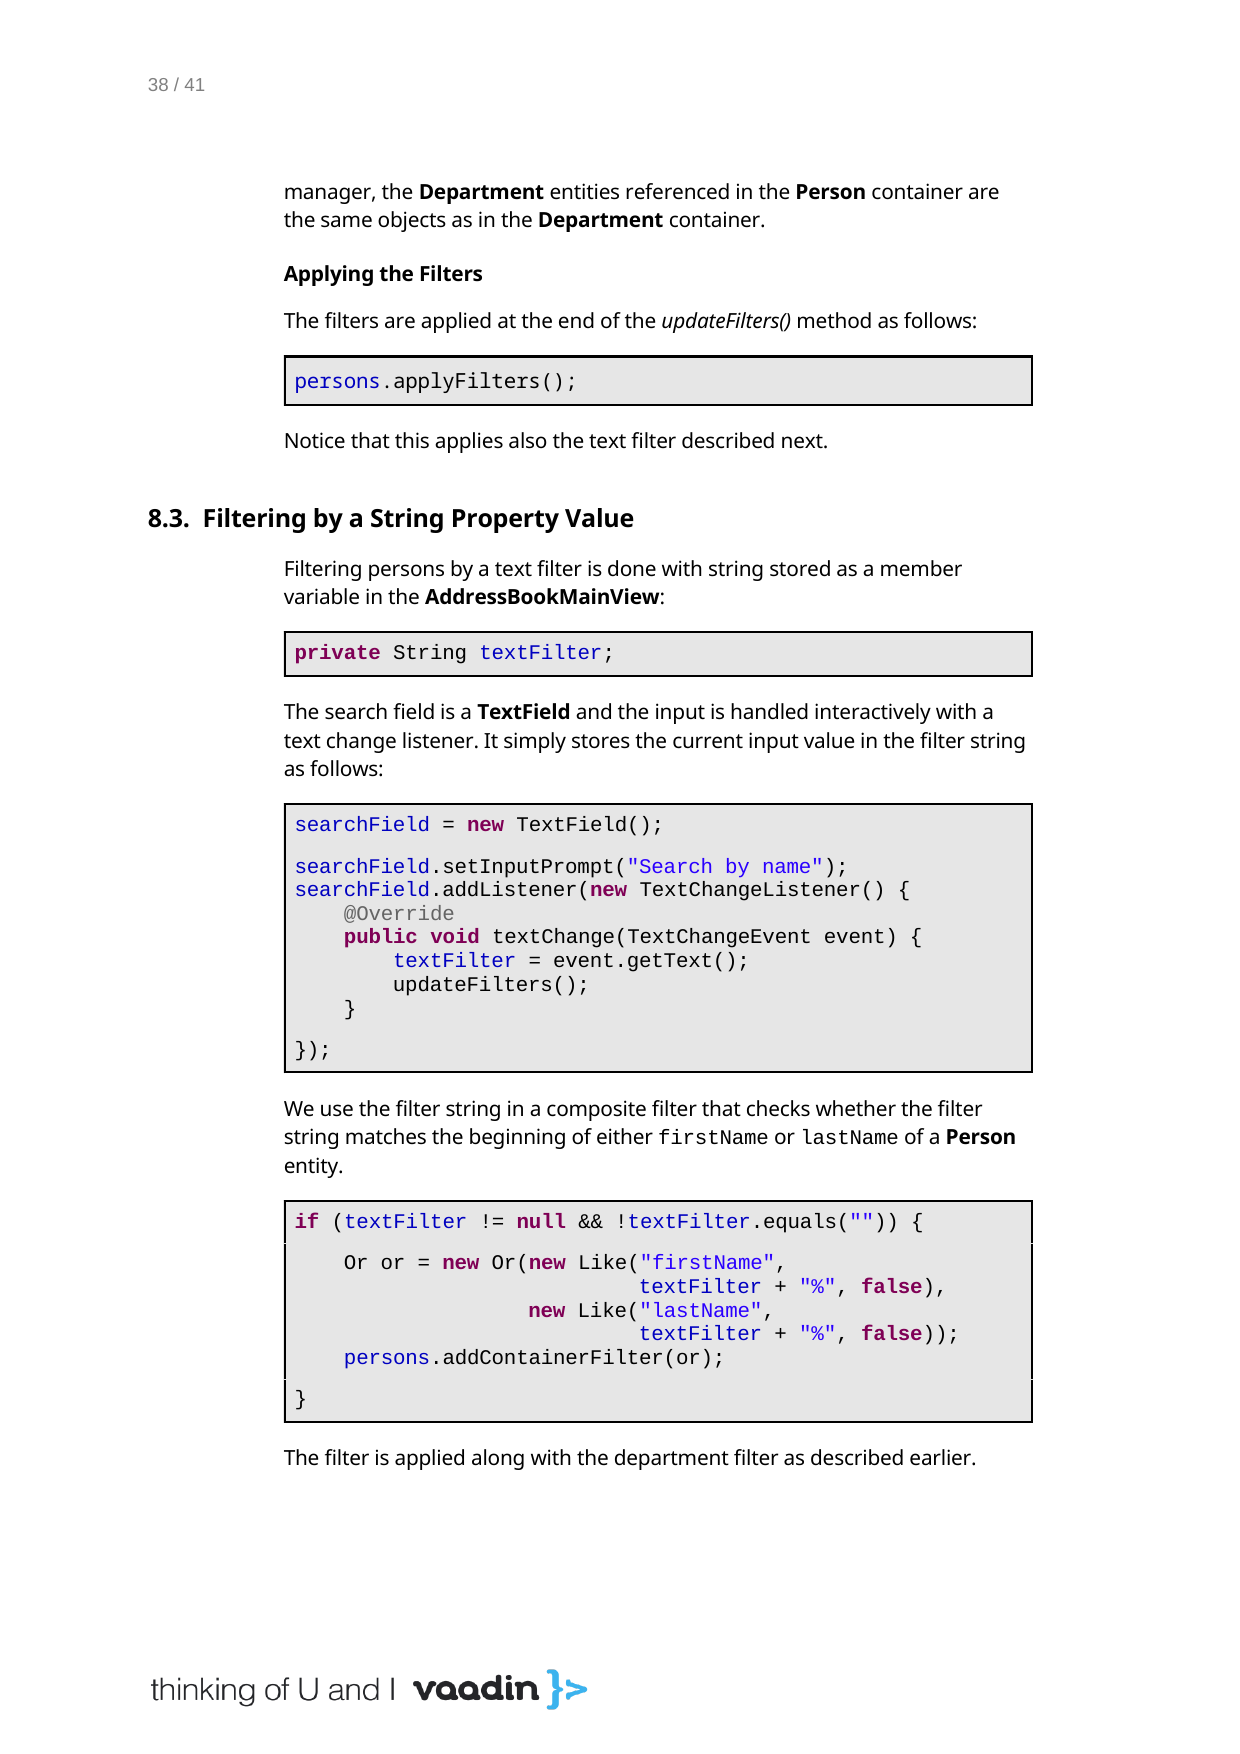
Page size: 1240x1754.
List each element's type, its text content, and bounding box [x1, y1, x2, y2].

text } [285, 1379, 1032, 1421]
text } [286, 997, 1031, 1030]
picture [150, 1665, 590, 1712]
text private String textFilter; [286, 633, 1031, 675]
text textFilter = event.getText(); [286, 950, 1031, 974]
text updateFilters(); [286, 974, 1031, 997]
text The filter is applied along with the department filter as described earlier. [283, 1443, 1033, 1472]
list The search field is a TextField and the input is handled interactively with a text change listener. It simply stores the current input value in the filter string as follows: [283, 697, 1033, 783]
text manager, the Department entities referenced in the Person container are the same objects as in the Department container. [283, 177, 1033, 234]
text Or or = new Or(new Like("firstName", [285, 1243, 1032, 1276]
text persons.addContainerFilter(or); [286, 1347, 1031, 1379]
text searchField.addListener(new TextChangeListener() { [286, 879, 1031, 903]
text }); [286, 1030, 1031, 1071]
text Notice that this applies also the text filter described next. [283, 426, 1033, 455]
text The filters are applied at the end of the updateFilters() method as follows: [283, 306, 1033, 335]
text @Override [286, 903, 1031, 927]
text public void textChange(TextChangeEvent event) { [286, 927, 1031, 950]
subtitle Applying the Filters [283, 259, 1033, 287]
text textFilter + "%", false)); [286, 1323, 1031, 1347]
text searchField = new TextField(); [286, 805, 1031, 847]
text persons.applyFilters(); [286, 358, 1031, 404]
list Filtering persons by a text filter is done with string stored as a member variable in the AddressBookMainView: [283, 554, 1033, 611]
list We use the filter string in a composite filter that checks whether the filter string matches the beginning of either firstName or lastName of a Person entity. [283, 1094, 1033, 1179]
subtitle Filtering by a String Property Value [148, 501, 1033, 535]
text searchField.setInputPrompt("Search by name"); [286, 847, 1031, 879]
text if (textFilter != null && !textFilter.equals("")) { [286, 1202, 1031, 1243]
text new Like("lastName", [286, 1300, 1031, 1323]
text textFilter + "%", false), [286, 1276, 1031, 1300]
